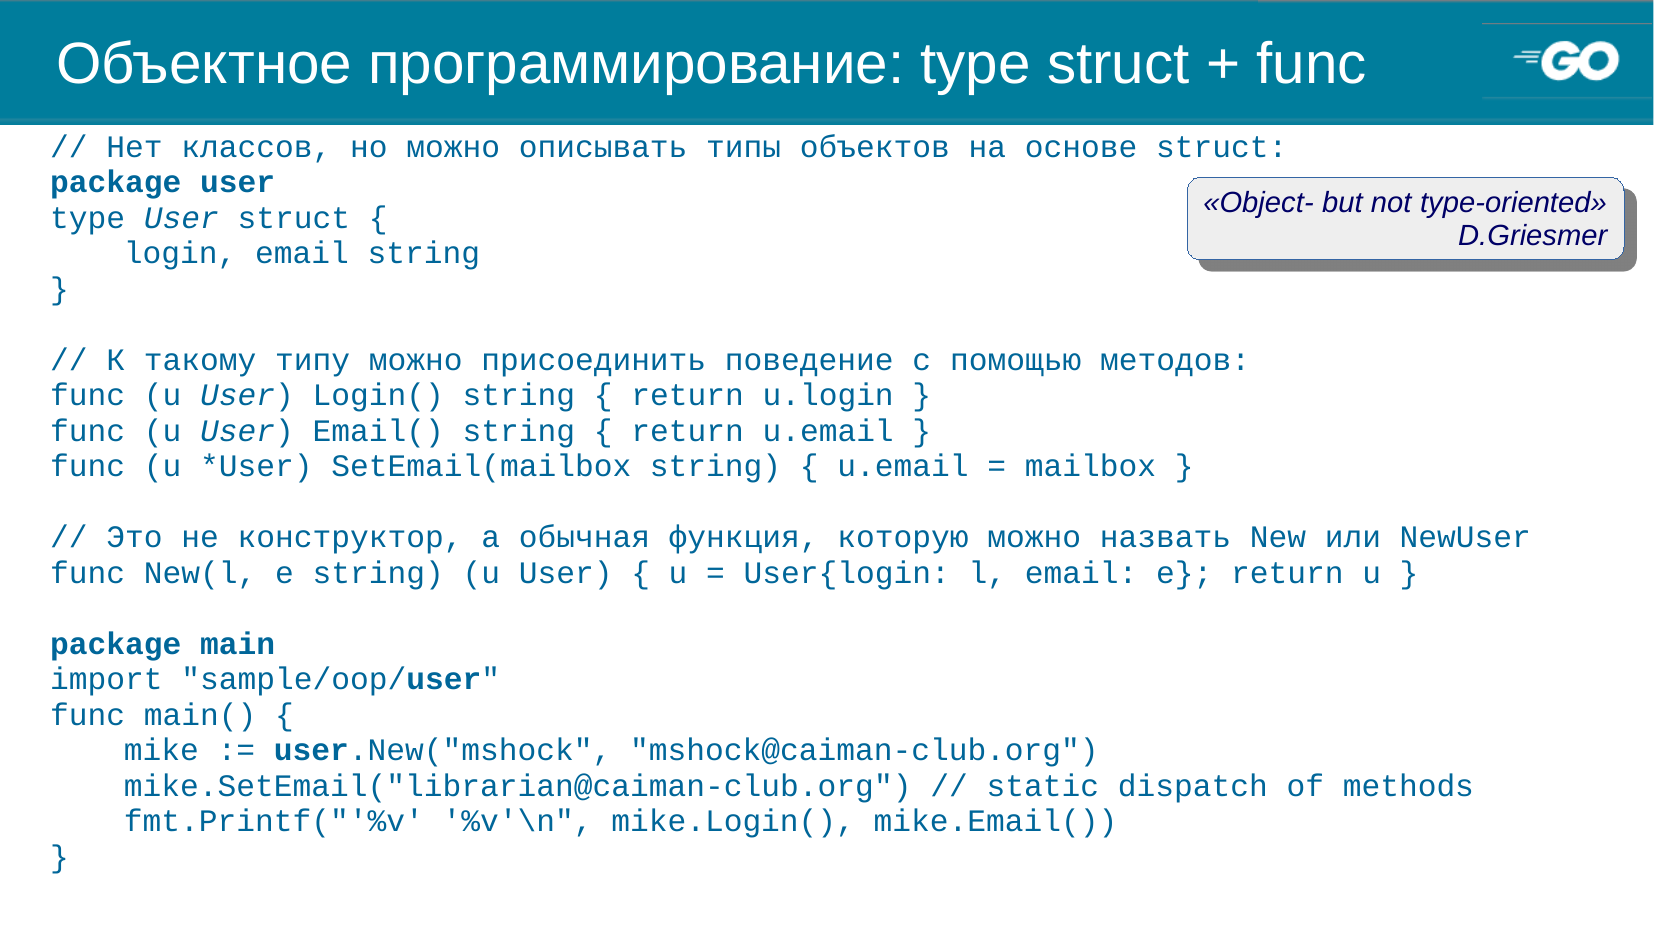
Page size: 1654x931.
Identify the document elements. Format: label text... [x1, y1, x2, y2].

text_box Объектное программирование: type struct + func [41, 23, 1495, 104]
text_box «Object- but not type-oriented» D.Griesmer [1187, 177, 1625, 260]
picture [1542, 41, 1619, 81]
text_box // Нет классов, но можно описывать типы объектов на основе struct: package user type User struct { login, email string } // К такому типу можно присоединить поведение с помощью методов: func (u User) Login() string { return u.login } func (u User) Email() string { return u.email } func (u *User) SetEmail(mailbox string) { u.email = mailbox } // Это не конструктор, а обычная функция, которую можно назвать New или NewUser func New(l, e string) (u User) { u = User{login: l, email: e}; return u } package main import "sample/oop/user" func main() { mike := user.New("mshock", "mshock@caiman-club.org") mike.SetEmail("librarian@caiman-club.org") // static dispatch of methods fmt.Printf("'%v' '%v'\n", mike.Login(), mike.Email()) } [35, 124, 1619, 898]
